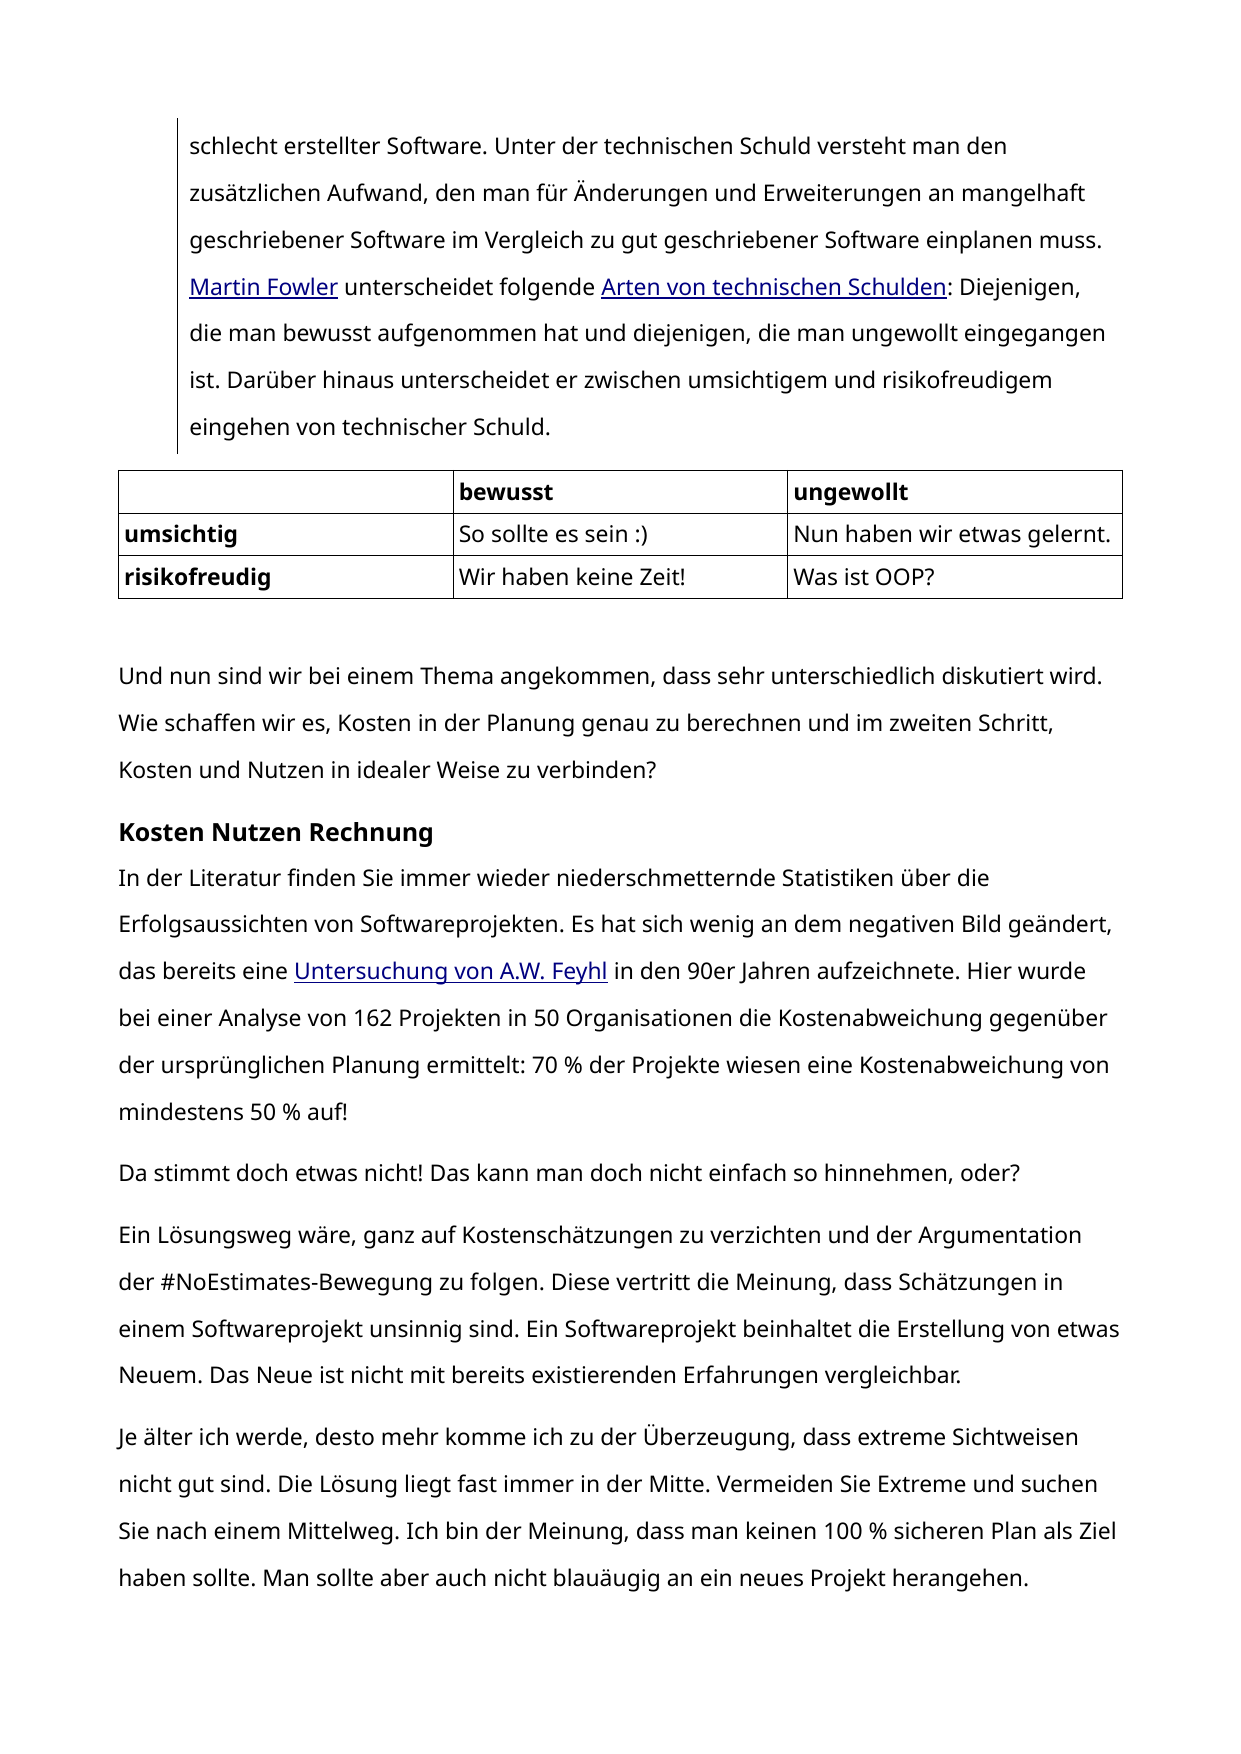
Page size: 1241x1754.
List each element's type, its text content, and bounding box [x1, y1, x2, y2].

table_cell Wir haben keine Zeit! [454, 556, 787, 598]
table_header [119, 471, 453, 513]
table_cell umsichtig [119, 514, 453, 555]
table_cell Nun haben wir etwas gelernt. [788, 514, 1122, 555]
subtitle Kosten Nutzen Rechnung [118, 815, 1122, 849]
text Ein Lösungsweg wäre, ganz auf Kostenschätzungen zu verzichten und der Argumentation der #NoEstimates-Bewegung zu folgen. Diese vertritt die Meinung, dass Schätzungen in einem Softwareprojekt unsinnig sind. Ein Softwareprojekt beinhaltet die Erstellung von etwas Neuem. Das Neue ist nicht mit bereits existierenden Erfahrungen vergleichbar. [118, 1219, 1122, 1391]
text schlecht erstellter Software. Unter der technischen Schuld versteht man den zusätzlichen Aufwand, den man für Änderungen und Erweiterungen an mangelhaft geschriebener Software im Vergleich zu gut geschriebener Software einplanen muss. Martin Fowler unterscheidet folgende Arten von technischen Schulden: Diejenigen, die man bewusst aufgenommen hat und diejenigen, die man ungewollt eingegangen ist. Darüber hinaus unterscheidet er zwischen umsichtigem und risikofreudigem eingehen von technischer Schuld. [178, 118, 1122, 454]
table_cell risikofreudig [119, 556, 453, 598]
table_cell Was ist OOP? [788, 556, 1122, 598]
text Und nun sind wir bei einem Thema angekommen, dass sehr unterschiedlich diskutiert wird. Wie schaffen wir es, Kosten in der Planung genau zu berechnen und im zweiten Schritt, Kosten und Nutzen in idealer Weise zu verbinden? [118, 660, 1122, 785]
table_header ungewollt [788, 471, 1122, 513]
table_header bewusst [454, 471, 787, 513]
table_cell So sollte es sein :) [454, 514, 787, 555]
text Da stimmt doch etwas nicht! Das kann man doch nicht einfach so hinnehmen, oder? [118, 1157, 1122, 1189]
text In der Literatur finden Sie immer wieder niederschmetternde Statistiken über die Erfolgsaussichten von Softwareprojekten. Es hat sich wenig an dem negativen Bild geändert, das bereits eine Untersuchung von A.W. Feyhl in den 90er Jahren aufzeichnete. Hier wurde bei einer Analyse von 162 Projekten in 50 Organisationen die Kostenabweichung gegenüber der ursprünglichen Planung ermittelt: 70 % der Projekte wiesen eine Kostenabweichung von mindestens 50 % auf! [118, 862, 1122, 1127]
text Je älter ich werde, desto mehr komme ich zu der Überzeugung, dass extreme Sichtweisen nicht gut sind. Die Lösung liegt fast immer in der Mitte. Vermeiden Sie Extreme und suchen Sie nach einem Mittelweg. Ich bin der Meinung, dass man keinen 100 % sicheren Plan als Ziel haben sollte. Man sollte aber auch nicht blauäugig an ein neues Projekt herangehen. [118, 1421, 1122, 1593]
